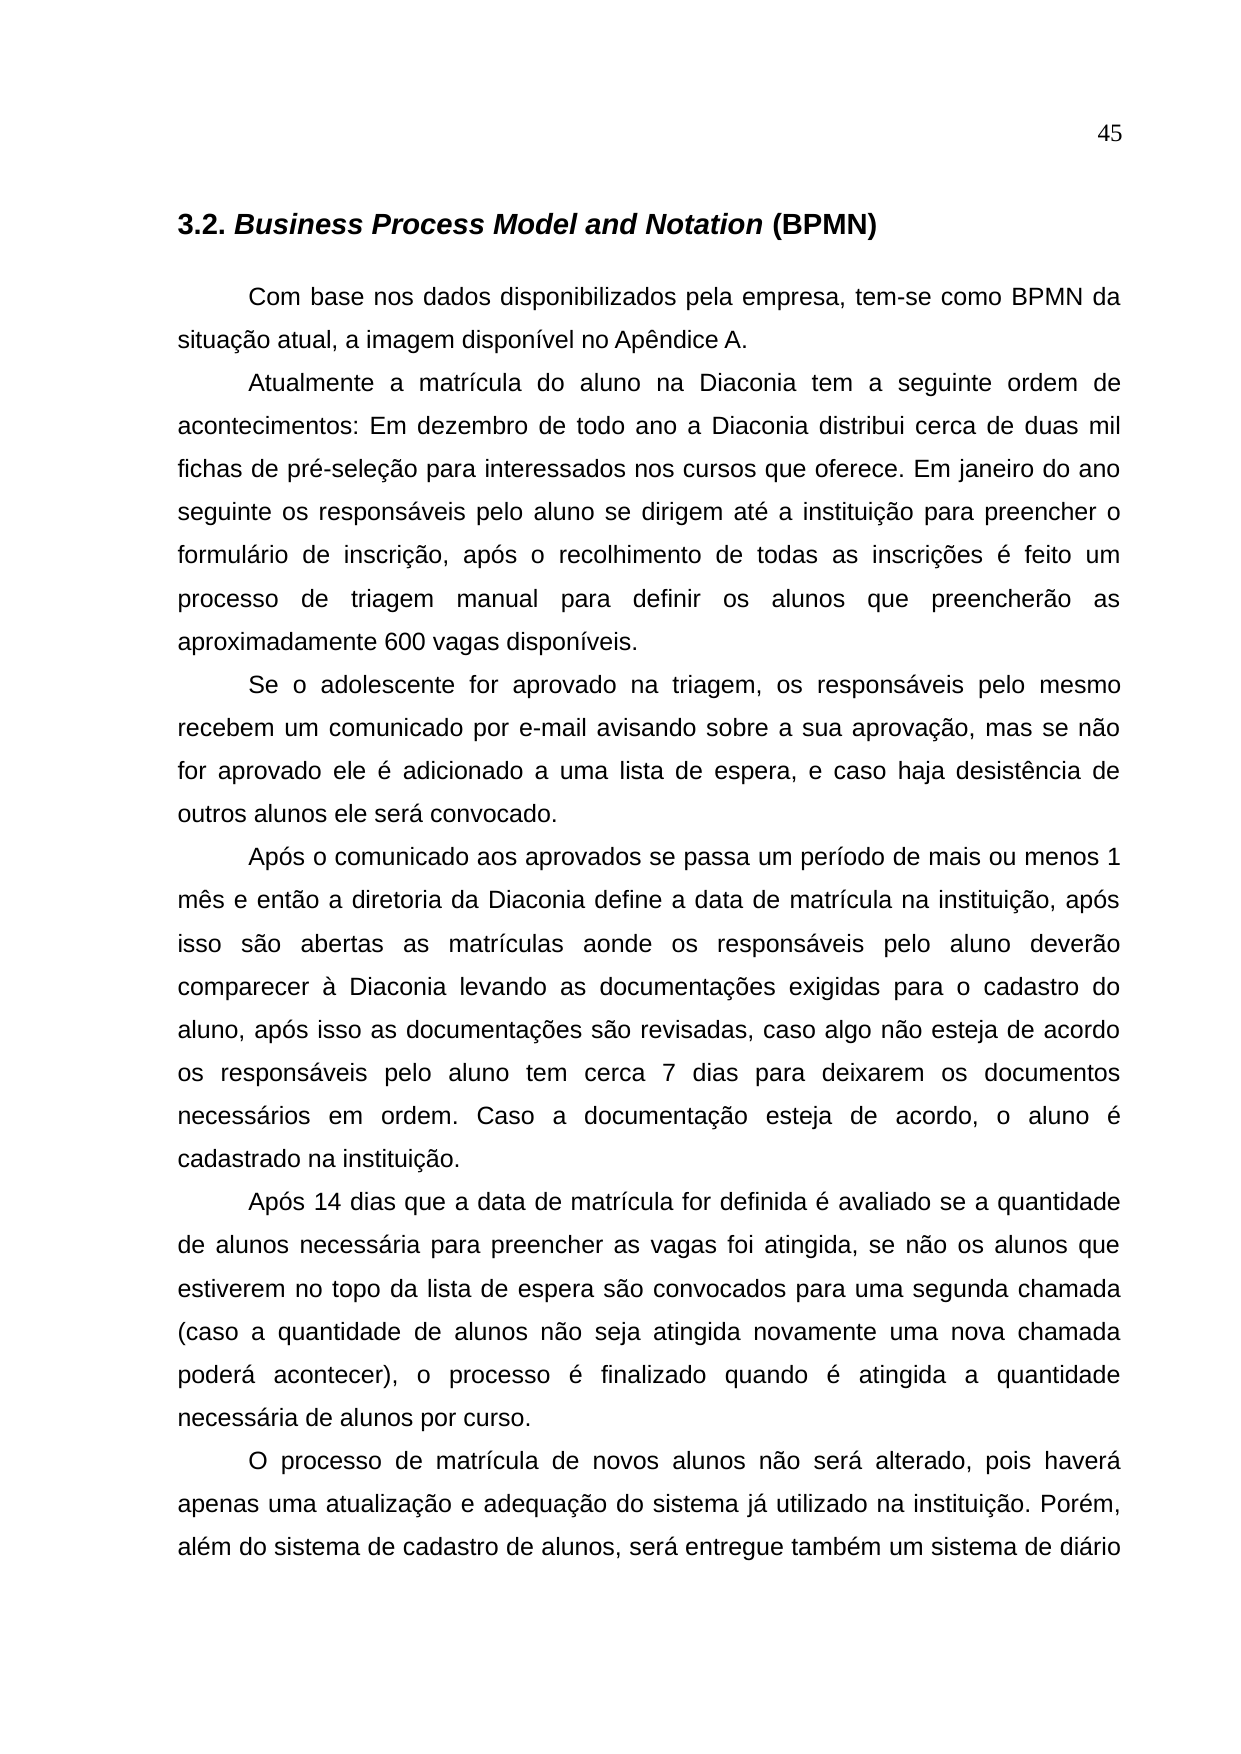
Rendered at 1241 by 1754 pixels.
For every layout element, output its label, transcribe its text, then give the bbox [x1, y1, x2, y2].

text O processo de matrícula de novos alunos não será alterado, pois haverá apenas uma atualização e adequação do sistema já utilizado na instituição. Porém, além do sistema de cadastro de alunos, será entregue também um sistema de diário [177, 1446, 1122, 1561]
text Com base nos dados disponibilizados pela empresa, tem-se como BPMN da situação atual, a imagem disponível no Apêndice A. [177, 282, 1122, 354]
text Atualmente a matrícula do aluno na Diaconia tem a seguinte ordem de acontecimentos: Em dezembro de todo ano a Diaconia distribui cerca de duas mil fichas de pré-seleção para interessados nos cursos que oferece. Em janeiro do ano seguinte os responsáveis pelo aluno se dirigem até a instituição para preencher o formulário de inscrição, após o recolhimento de todas as inscrições é feito um processo de triagem manual para definir os alunos que preencherão as aproximadamente 600 vagas disponíveis. [177, 368, 1122, 656]
text Após 14 dias que a data de matrícula for definida é avaliado se a quantidade de alunos necessária para preencher as vagas foi atingida, se não os alunos que estiverem no topo da lista de espera são convocados para uma segunda chamada (caso a quantidade de alunos não seja atingida novamente uma nova chamada poderá acontecer), o processo é finalizado quando é atingida a quantidade necessária de alunos por curso. [177, 1187, 1122, 1432]
text Após o comunicado aos aprovados se passa um período de mais ou menos 1 mês e então a diretoria da Diaconia define a data de matrícula na instituição, após isso são abertas as matrículas aonde os responsáveis pelo aluno deverão comparecer à Diaconia levando as documentações exigidas para o cadastro do aluno, após isso as documentações são revisadas, caso algo não esteja de acordo os responsáveis pelo aluno tem cerca 7 dias para deixarem os documentos necessários em ordem. Caso a documentação esteja de acordo, o aluno é cadastrado na instituição. [177, 842, 1122, 1173]
text Se o adolescente for aprovado na triagem, os responsáveis pelo mesmo recebem um comunicado por e-mail avisando sobre a sua aprovação, mas se não for aprovado ele é adicionado a uma lista de espera, e caso haja desistência de outros alunos ele será convocado. [177, 670, 1122, 828]
subtitle 3.2. Business Process Model and Notation (BPMN) [177, 207, 1122, 240]
